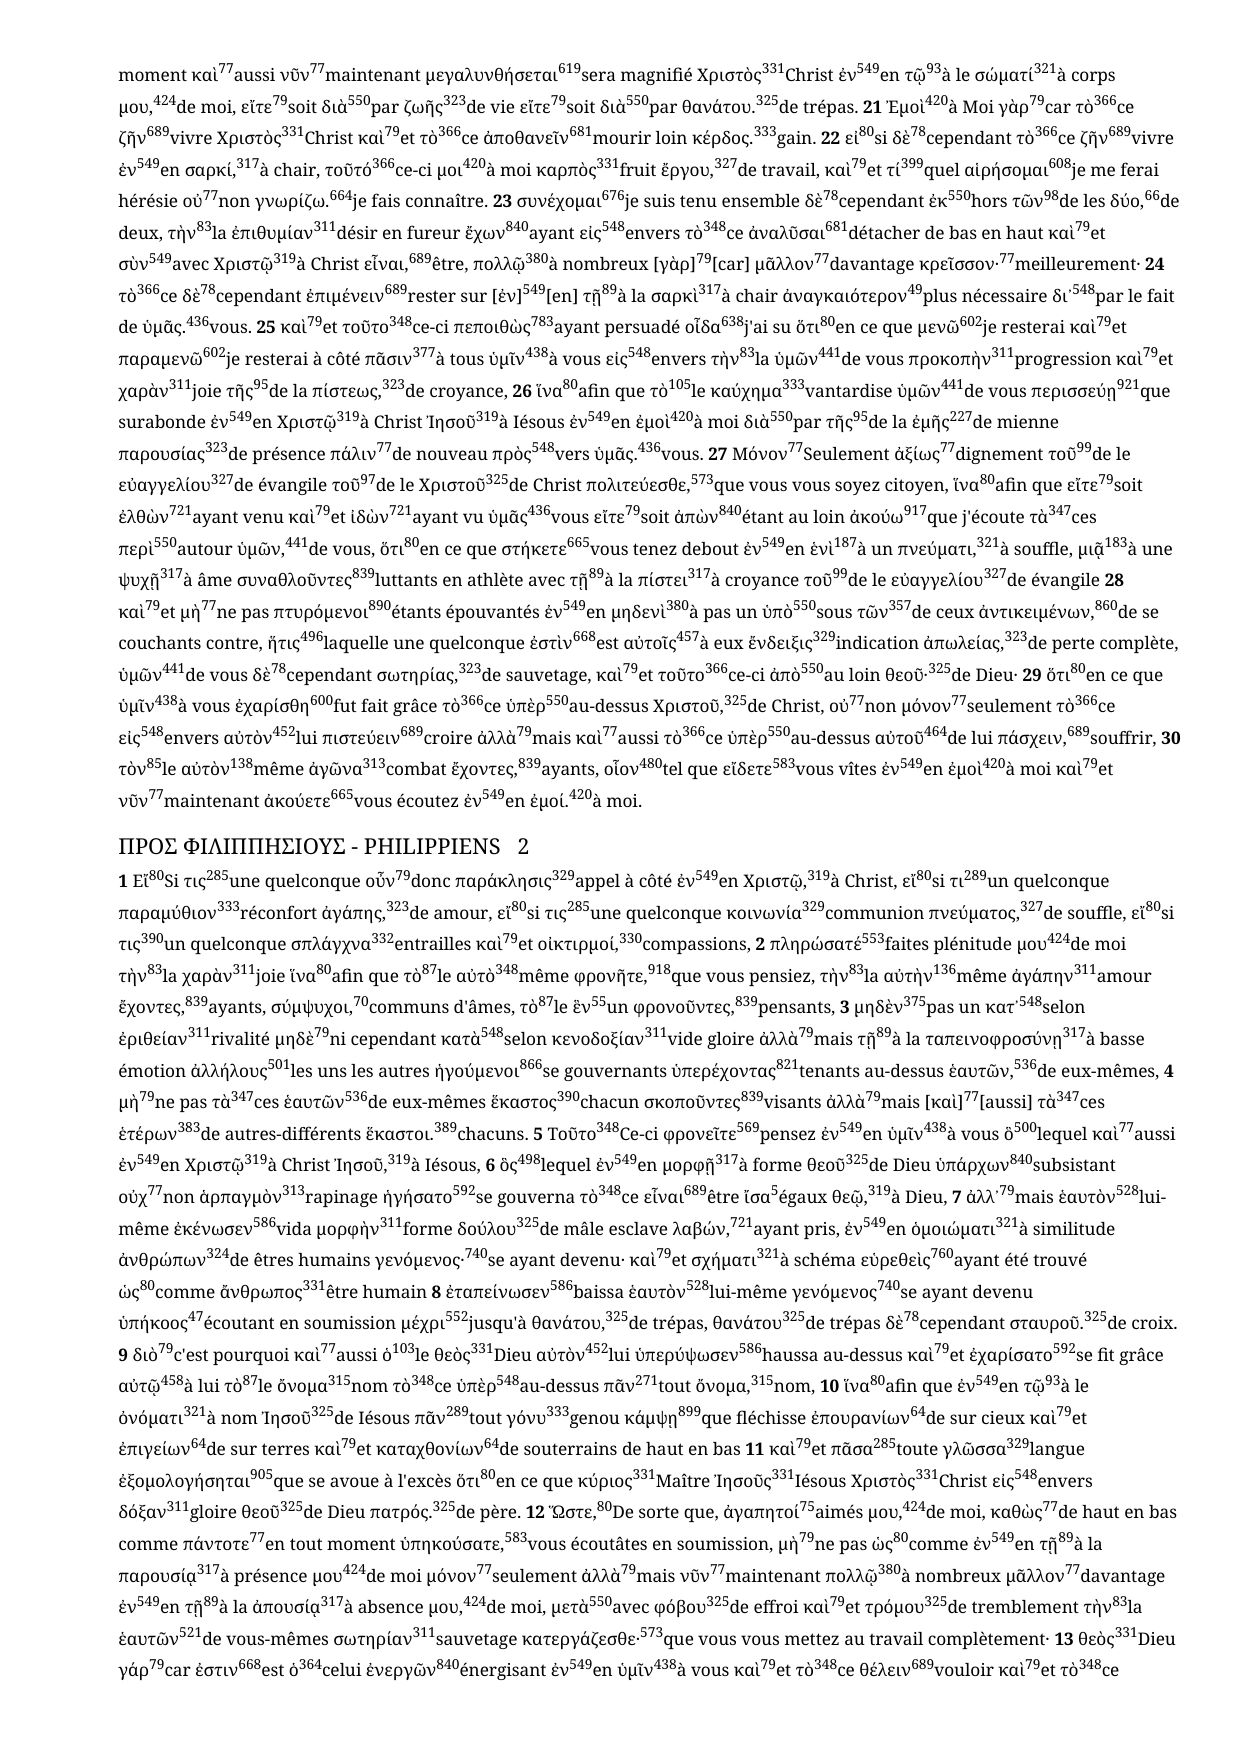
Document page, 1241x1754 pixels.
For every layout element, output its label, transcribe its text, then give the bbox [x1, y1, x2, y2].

text ΠΡΟΣ ΦΙΛΙΠΠΗΣΙΟΥΣ - PHILIPPIENS 2 [118, 831, 1181, 861]
text 1 Εἴ80Si τις285une quelconque οὖν79donc παράκλησις329appel à côté ἐν549en Χριστῷ,319à Christ, εἴ80si τι289un quelconque παραμύθιον333réconfort ἀγάπης,323de amour, εἴ80si τις285une quelconque κοινωνία329communion πνεύματος,327de souffle, εἴ80si τις390un quelconque σπλάγχνα332entrailles καὶ79et οἰκτιρμοί,330compassions, 2 πληρώσατέ553faites plénitude μου424de moi τὴν83la χαρὰν311joie ἵνα80afin que τὸ87le αὐτὸ348même φρονῆτε,918que vous pensiez, τὴν83la αὐτὴν136même ἀγάπην311amour ἔχοντες,839ayants, σύμψυχοι,70communs d'âmes, τὸ87le ἓν55un φρονοῦντες,839pensants, 3 μηδὲν375pas un κατ᾽548selon ἐριθείαν311rivalité μηδὲ79ni cependant κατὰ548selon κενοδοξίαν311vide gloire ἀλλὰ79mais τῇ89à la ταπεινοφροσύνῃ317à basse émotion ἀλλήλους501les uns les autres ἡγούμενοι866se gouvernants ὑπερέχοντας821tenants au-dessus ἑαυτῶν,536de eux-mêmes, 4 μὴ79ne pas τὰ347ces ἑαυτῶν536de eux-mêmes ἕκαστος390chacun σκοποῦντες839visants ἀλλὰ79mais [καὶ]77[aussi] τὰ347ces ἑτέρων383de autres-différents ἕκαστοι.389chacuns. 5 Τοῦτο348Ce-ci φρονεῖτε569pensez ἐν549en ὑμῖν438à vous ὃ500lequel καὶ77aussi ἐν549en Χριστῷ319à Christ Ἰησοῦ,319à Iésous, 6 ὃς498lequel ἐν549en μορφῇ317à forme θεοῦ325de Dieu ὑπάρχων840subsistant οὐχ77non ἁρπαγμὸν313rapinage ἡγήσατο592se gouverna τὸ348ce εἶναι689être ἴσα5égaux θεῷ,319à Dieu, 7 ἀλλ᾽79mais ἑαυτὸν528lui-même ἐκένωσεν586vida μορφὴν311forme δούλου325de mâle esclave λαβών,721ayant pris, ἐν549en ὁμοιώματι321à similitude ἀνθρώπων324de êtres humains γενόμενος·740se ayant devenu· καὶ79et σχήματι321à schéma εὑρεθεὶς760ayant été trouvé ὡς80comme ἄνθρωπος331être humain 8 ἐταπείνωσεν586baissa ἑαυτὸν528lui-même γενόμενος740se ayant devenu ὑπήκοος47écoutant en soumission μέχρι552jusqu'à θανάτου,325de trépas, θανάτου325de trépas δὲ78cependant σταυροῦ.325de croix. 9 διὸ79c'est pourquoi καὶ77aussi ὁ103le θεὸς331Dieu αὐτὸν452lui ὑπερύψωσεν586haussa au-dessus καὶ79et ἐχαρίσατο592se fit grâce αὐτῷ458à lui τὸ87le ὄνομα315nom τὸ348ce ὑπὲρ548au-dessus πᾶν271tout ὄνομα,315nom, 10 ἵνα80afin que ἐν549en τῷ93à le ὀνόματι321à nom Ἰησοῦ325de Iésous πᾶν289tout γόνυ333genou κάμψῃ899que fléchisse ἐπουρανίων64de sur cieux καὶ79et ἐπιγείων64de sur terres καὶ79et καταχθονίων64de souterrains de haut en bas 11 καὶ79et πᾶσα285toute γλῶσσα329langue ἐξομολογήσηται905que se avoue à l'excès ὅτι80en ce que κύριος331Maître Ἰησοῦς331Iésous Χριστὸς331Christ εἰς548envers δόξαν311gloire θεοῦ325de Dieu πατρός.325de père. 12 Ὥστε,80De sorte que, ἀγαπητοί75aimés μου,424de moi, καθὼς77de haut en bas comme πάντοτε77en tout moment ὑπηκούσατε,583vous écoutâtes en soumission, μὴ79ne pas ὡς80comme ἐν549en τῇ89à la παρουσίᾳ317à présence μου424de moi μόνον77seulement ἀλλὰ79mais νῦν77maintenant πολλῷ380à nombreux μᾶλλον77davantage ἐν549en τῇ89à la ἀπουσίᾳ317à absence μου,424de moi, μετὰ550avec φόβου325de effroi καὶ79et τρόμου325de tremblement τὴν83la ἑαυτῶν521de vous-mêmes σωτηρίαν311sauvetage κατεργάζεσθε·573que vous vous mettez au travail complètement· 13 θεὸς331Dieu γάρ79car ἐστιν668est ὁ364celui ἐνεργῶν840énergisant ἐν549en ὑμῖν438à vous καὶ79et τὸ348ce θέλειν689vouloir καὶ79et τὸ348ce ἐνεργεῖν689énergiser ὑπὲρ550au-dessus τῆς255de la εὐδοκίας.323de estimation en bien. 14 Πάντα374Tous ποιεῖτε569faites χωρὶς552séparément γογγυσμῶν324de murmures καὶ79et διαλογισμῶν,324de calculs au-travers, 15 ἵνα80afin que γένησθε902que vous vous deveniez ἄμεμπτοι21sans blâmes καὶ79et ἀκέραιοι,21sans mélanges, τέκνα332enfants θεοῦ325de Dieu ἄμωμα72sans reproches μέσον55au milieu γενεᾶς323de génération σκολιᾶς14de tordue καὶ79et διεστραμμένης,805de ayante étée tournée de travers, ἐν549en οἷς485à lesquels φαίνεσθε671vous vous apparaissez en lumière ὡς80comme φωστῆρες330luminaires ἐν549en κόσμῳ,319à monde, 16 λόγον313discours ζωῆς323de vie ἐπέχοντες,839ayants sur, εἰς548envers καύχημα315vantardise ἐμοὶ420à moi εἰς548envers ἡμέραν311journée Χριστοῦ,325de Christ, ὅτι80en ce que οὐκ77non εἰς548envers κενὸν55vide ἔδραμον582je courus οὐδὲ79non cependant εἰς548envers κενὸν55vide ἐκοπίασα.582je peinai. 17 Ἀλλ᾽79Mais εἰ80si καὶ77aussi σπένδομαι676je suis fait une offrande de boisson ἐπὶ549sur τῇ89à la θυσίᾳ317à sacrifice καὶ79et λειτουργίᾳ317à liturgie τῆς95de la πίστεως323de croyance ὑμῶν,441de vous, χαίρω664je suis de joie καὶ79et συγχαίρω664je suis de joie avec πᾶσιν377à tous ὑμῖν·438à vous· 18 τὸ87le δὲ78cependant αὐτὸ348même καὶ77aussi ὑμεῖς447vous χαίρετε569soyez de joie καὶ79et συγχαίρετέ569soyez de joie avec μοι.420à moi. 19 Ἐλπίζω664J'espère δὲ78cependant ἐν549en κυρίῳ319à Maître Ἰησοῦ319à Iésous Τιμόθεον313Timotheos ταχέως77rapidement πέμψαι681mander ὑμῖν,438à vous, ἵνα80afin que κἀγὼ431et moi εὐψυχῶ917que j'anime bien l'âme γνοὺς721ayant connu τὰ347ces περὶ550autour ὑμῶν.441de vous. 20 οὐδένα373aucun γὰρ79car ἔχω664j'ai ἰσόψυχον,53d'égalité d'âme, ὅστις498lequel un quelconque γνησίως77sincèrement τὰ347ces περὶ550autour ὑμῶν441de vous μεριμνήσει·606inquiétera· 21 οἱ363ceux πάντες286tous γὰρ79car τὰ347ces ἑαυτῶν536de eux-mêmes ζητοῦσιν,667cherchent, οὐ77non τὰ347ces Ἰησοῦ325de Iésous Χριστοῦ.325de Christ. 22 τὴν83la δὲ78cependant δοκιμὴν311épreuve αὐτοῦ464de lui γινώσκετε,665vous connaissez, ὅτι80en ce que ὡς80comme πατρὶ319à père τέκνον333enfant σὺν549avec ἐμοὶ420à moi ἐδούλευσεν586fut esclave εἰς548envers τὸ87le εὐαγγέλιον.315évangile. 23 τοῦτον346celui-ci μὲν79certes οὖν79donc ἐλπίζω664j'espère πέμψαι681mander ὡς80comme ἂν340le cas échéant ἀφίδω895que je voie au loin τὰ347ces περὶ548autour ἐμὲ417moi ἐξαυτῆς·77immédiatement· 24 πέποιθα638j'ai persuadé δὲ78cependant ἐν549en κυρίῳ319à Maître ὅτι80en ce que καὶ77aussi αὐτὸς513moi-même ταχέως77rapidement ἐλεύσομαι.608je me viendrai. 25 Ἀναγκαῖον55Nécessaire δὲ78cependant ἡγησάμην588je me gouvernai Ἐπαφρόδιτον313Épaphrodite τὸν85le ἀδελφὸν313frère καὶ79et συνεργὸν53co-travailleur καὶ79et συστρατιώτην313co-soldat μου,424de moi, ὑμῶν441de vous δὲ78cependant ἀπόστολον313envoyé καὶ79et λειτουργὸν313liturge τῆς95de la χρείας323de besoin μου,424de moi, πέμψαι681mander πρὸς548vers ὑμᾶς,436vous, 26 ἐπειδὴ80parce que donc ἐπιποθῶν840désirant au-dessus ἦν625était πάντας268tous ὑμᾶς436vous καὶ79et ἀδημονῶν,840étant troublé, διότι80parce que ἠκούσατε583vous écoutâtes ὅτι80en ce que ἠσθένησεν.586fut infirme. 27 καὶ77aussi γὰρ79car ἠσθένησεν586fut infirme παραπλήσιον77à côté proche θανάτῳ·319à trépas· ἀλλ᾽79mais ὁ103le θεὸς331Dieu ἠλέησεν586fit miséricorde αὐτόν,452lui, οὐκ77non αὐτὸν452lui δὲ78cependant μόνον77seulement ἀλλὰ79mais καὶ77aussi ἐμέ,417moi, ἵνα80afin que μὴ77ne pas λύπην311tristesse ἐπὶ548sur λύπην311tristesse σχῶ.895que j'aie. 28 σπουδαιοτέρως77plus hâtivement οὖν79donc ἔπεμψα582je mandai αὐτόν,452lui, ἵνα80afin que ἰδόντες720ayants vus αὐτὸν452lui πάλιν77de nouveau χαρῆτε908que vous soyez été de joie κἀγὼ431et moi ἀλυπότερος47sans chagrin ὦ.917que je sois. 29 προσδέχεσθε573que vous vous acceptez auprès οὖν79donc αὐτὸν452lui ἐν549en κυρίῳ319à Maître μετὰ550avec πάσης279de toute χαρᾶς323de joie καὶ79et τοὺς84les τοιούτους137tels ἐντίμους52en valeurs ἔχετε,569ayez, 30 ὅτι80en ce que διὰ548par le fait de τὸ87le ἔργον315travail Χριστοῦ325de Christ μέχρι552jusqu'à θανάτου325de trépas ἤγγισεν586approcha παραβολευσάμενος740se ayant laissé à côté τῇ249à la ψυχῇ,317à âme, ἵνα80afin que ἀναπληρώσῃ899que élève à plénitude τὸ87le ὑμῶν441de vous ὑστέρημα315manque τῆς95de la πρός548vers με417moi λειτουργίας.323de liturgie. [118, 865, 1181, 1682]
text 1 Παῦλος331Paulus καὶ79et Τιμόθεος331Timotheos δοῦλοι330mâles esclaves Χριστοῦ325de Christ Ἰησοῦ325de Iésous πᾶσιν274à tous τοῖς90à les ἁγίοις58à saints ἐν549en Χριστῷ319à Christ Ἰησοῦ319à Iésous τοῖς351à ceux οὖσιν827à étants ἐν549en Φιλίπποις318à Philippes σὺν549avec ἐπισκόποις318à superviseurs καὶ79et διακόνοις,318à serviteurs, 2 χάρις329grâce ὑμῖν438à vous καὶ79et εἰρήνη329paix ἀπὸ550au loin θεοῦ325de Dieu πατρὸς325de père ἡμῶν423de nous καὶ79et κυρίου325de Maître Ἰησοῦ325de Iésous Χριστοῦ.325de Christ. 3 Εὐχαριστῶ664Je rends grâce τῷ91à le θεῷ319à Dieu μου424de moi ἐπὶ549sur πάσῃ273à toute τῇ89à la μνείᾳ317à mémoration ὑμῶν441de vous 4 πάντοτε77en tout moment ἐν549en πάσῃ273à toute δεήσει317à supplication μου424de moi ὑπὲρ550au-dessus πάντων383de tous ὑμῶν,441de vous, μετὰ550avec χαρᾶς323de joie τὴν83la δέησιν311supplication ποιούμενος,867se faisant, 5 ἐπὶ549sur τῇ89à la κοινωνίᾳ317à communion ὑμῶν441de vous εἰς548envers τὸ87le εὐαγγέλιον315évangile ἀπὸ550au loin τῆς95de la πρώτης209de première ἡμέρας323de journée ἄχρι552jusqu'à l'extrémité τοῦ358de celui νῦν,77maintenant, 6 πεποιθὼς783ayant persuadé αὐτὸ348même τοῦτο,140ce-ci, ὅτι80en ce que ὁ364celui ἐναρξάμενος740se ayant commencé dedans ἐν549en ὑμῖν438à vous ἔργον315travail ἀγαθὸν6bon ἐπιτελέσει606achèvera au-dessus ἄχρι552jusqu'à l'extrémité ἡμέρας323de journée Χριστοῦ325de Christ Ἰησοῦ·325de Iésous· 7 Καθώς77De haut en bas comme ἐστιν668est δίκαιον49juste ἐμοὶ420à moi τοῦτο348ce-ci φρονεῖν689penser ὑπὲρ550au-dessus πάντων383de tous ὑμῶν441de vous διὰ548par le fait de τὸ348ce ἔχειν689avoir με417moi ἐν549en τῇ249à la καρδίᾳ317à coeur ὑμᾶς,436vous, ἔν549en τε79et aussi τοῖς90à les δεσμοῖς318à liens μου424de moi καὶ79et ἐν549en τῇ89à la ἀπολογίᾳ317à apologie καὶ79et βεβαιώσει317à confirmation τοῦ99de le εὐαγγελίου327de évangile συγκοινωνούς312communiants avec μου424de moi τῆς95de la χάριτος323de grâce πάντας372tous ὑμᾶς436vous ὄντας.821étants. 8 μάρτυς331témoin γάρ79car μου424de moi ὁ103le θεὸς331Dieu ὡς77comme ἐπιποθῶ664je désire au-dessus πάντας372tous ὑμᾶς436vous ἐν549en σπλάγχνοις320à entrailles Χριστοῦ325de Christ Ἰησοῦ.325de Iésous. 9 Καὶ79Et τοῦτο348ce-ci προσεύχομαι,670je me prie, ἵνα80afin que ἡ101la ἀγάπη329amour ὑμῶν441de vous ἔτι77encore μᾶλλον77davantage καὶ79et μᾶλλον77davantage περισσεύῃ921que surabonde ἐν549en ἐπιγνώσει317à reconnaissance καὶ79et πάσῃ273à toute αἰσθήσει317à perception 10 εἰς548envers τὸ348ce δοκιμάζειν689éprouver ὑμᾶς436vous τὰ347ces διαφέροντα,823différants, ἵνα80afin que ἦτε918que vous soyez εἰλικρινεῖς70sincères καὶ79et ἀπρόσκοποι70irréprochables εἰς548envers ἡμέραν311journée Χριστοῦ,325de Christ, 11 πεπληρωμένοι812ayants étés faits plénitude καρπὸν313fruit δικαιοσύνης323de justice τὸν346celui διὰ550par Ἰησοῦ325de Iésous Χριστοῦ325de Christ εἰς548envers δόξαν311gloire καὶ79et ἔπαινον313surlouange θεοῦ.325de Dieu. 12 Γινώσκειν689Connaître δὲ78cependant ὑμᾶς436vous βούλομαι,670je m'ai dessein, ἀδελφοί,336frères, ὅτι80en ce que τὰ365ces κατ᾽548selon ἐμὲ417moi μᾶλλον77davantage εἰς548envers προκοπὴν311progression τοῦ99de le εὐαγγελίου327de évangile ἐλήλυθεν,642a venu, 13 ὥστε80de sorte que τοὺς84les δεσμούς312liens μου424de moi φανεροὺς31visibles ἐν549en Χριστῷ319à Christ γενέσθαι682se devenir ἐν549en ὅλῳ277à tout entier τῷ93à le πραιτωρίῳ321à prétoire καὶ79et τοῖς90à les λοιποῖς377à restants πᾶσιν,274à tous, 14 καὶ79et τοὺς84les πλείονας3plus nombreusement τῶν96de les ἀδελφῶν324de frères ἐν549en κυρίῳ319à Maître πεποιθότας769ayants persuadés τοῖς90à les δεσμοῖς318à liens μου424de moi περισσοτέρως77plus surabondamment τολμᾶν689oser ἀφόβως77sans effrayement τὸν85le λόγον313discours λαλεῖν.689bavarder. 15 τινὲς389des quelconques μὲν79certes καὶ77aussi διὰ548par le fait de φθόνον313envie καὶ79et ἔριν,311discorde, τινὲς389des quelconques δὲ78cependant καὶ77aussi δι᾽548par le fait de εὐδοκίαν311estimation en bien τὸν85le Χριστὸν313Christ κηρύσσουσιν·667annoncent· 16 οἱ363ceux μὲν77certes ἐξ550hors ἀγάπης,323de amour, εἰδότες782ayants sus ὅτι80en ce que εἰς548envers ἀπολογίαν311apologie τοῦ99de le εὐαγγελίου327de évangile κεῖμαι,670je me couche, 17 οἱ363ceux δὲ78cependant ἐξ550hors ἐριθείας323de rivalité τὸν85le Χριστὸν313Christ καταγγέλλουσιν,667annoncent de haut en bas, οὐχ77non ἁγνῶς,77consacrement, οἰόμενοι866se imaginants θλῖψιν311oppression ἐγείρειν689éveiller τοῖς90à les δεσμοῖς318à liens μου.424de moi. 18 Τί412Quel γάρ;79car; πλὴν79toutefois ὅτι80en ce que παντὶ275à tout τρόπῳ,319à manière, εἴτε79soit προφάσει317à apparence en avant εἴτε79soit ἀληθείᾳ,317à vérité, Χριστὸς331Christ καταγγέλλεται,680est annoncé de haut en bas, καὶ79et ἐν549en τούτῳ354à ce-ci χαίρω.664je suis de joie. Ἀλλὰ79Mais καὶ77aussi χαρήσομαι,615je serai été de joie, 19 οἶδα638j'ai su γὰρ79car ὅτι80en ce que τοῦτό366ce-ci μοι420à moi ἀποβήσεται612se débarquera εἰς548envers σωτηρίαν311sauvetage διὰ550par τῆς95de la ὑμῶν441de vous δεήσεως323de supplication καὶ79et ἐπιχορηγίας323de fourniture τοῦ99de le πνεύματος327de souffle Ἰησοῦ325de Iésous Χριστοῦ325de Christ 20 κατὰ548selon τὴν83la ἀποκαραδοκίαν311attente sérieuse καὶ79et ἐλπίδα311espérance μου,424de moi, ὅτι80en ce que ἐν549en οὐδενὶ380à aucun αἰσχυνθήσομαι615je serai eu honte ἀλλ᾽79mais ἐν549en πάσῃ273à toute παρρησίᾳ317à oralité franche ὡς80comme πάντοτε77en tout moment καὶ77aussi νῦν77maintenant μεγαλυνθήσεται619sera magnifié Χριστὸς331Christ ἐν549en τῷ93à le σώματί321à corps μου,424de moi, εἴτε79soit διὰ550par ζωῆς323de vie εἴτε79soit διὰ550par θανάτου.325de trépas. 21 Ἐμοὶ420à Moi γὰρ79car τὸ366ce ζῆν689vivre Χριστὸς331Christ καὶ79et τὸ366ce ἀποθανεῖν681mourir loin κέρδος.333gain. 22 εἰ80si δὲ78cependant τὸ366ce ζῆν689vivre ἐν549en σαρκί,317à chair, τοῦτό366ce-ci μοι420à moi καρπὸς331fruit ἔργου,327de travail, καὶ79et τί399quel αἱρήσομαι608je me ferai hérésie οὐ77non γνωρίζω.664je fais connaître. 23 συνέχομαι676je suis tenu ensemble δὲ78cependant ἐκ550hors τῶν98de les δύο,66de deux, τὴν83la ἐπιθυμίαν311désir en fureur ἔχων840ayant εἰς548envers τὸ348ce ἀναλῦσαι681détacher de bas en haut καὶ79et σὺν549avec Χριστῷ319à Christ εἶναι,689être, πολλῷ380à nombreux [γὰρ]79[car] μᾶλλον77davantage κρεῖσσον·77meilleurement· 24 τὸ366ce δὲ78cependant ἐπιμένειν689rester sur [ἐν]549[en] τῇ89à la σαρκὶ317à chair ἀναγκαιότερον49plus nécessaire δι᾽548par le fait de ὑμᾶς.436vous. 25 καὶ79et τοῦτο348ce-ci πεποιθὼς783ayant persuadé οἶδα638j'ai su ὅτι80en ce que μενῶ602je resterai καὶ79et παραμενῶ602je resterai à côté πᾶσιν377à tous ὑμῖν438à vous εἰς548envers τὴν83la ὑμῶν441de vous προκοπὴν311progression καὶ79et χαρὰν311joie τῆς95de la πίστεως,323de croyance, 26 ἵνα80afin que τὸ105le καύχημα333vantardise ὑμῶν441de vous περισσεύῃ921que surabonde ἐν549en Χριστῷ319à Christ Ἰησοῦ319à Iésous ἐν549en ἐμοὶ420à moi διὰ550par τῆς95de la ἐμῆς227de mienne παρουσίας323de présence πάλιν77de nouveau πρὸς548vers ὑμᾶς.436vous. 27 Μόνον77Seulement ἀξίως77dignement τοῦ99de le εὐαγγελίου327de évangile τοῦ97de le Χριστοῦ325de Christ πολιτεύεσθε,573que vous vous soyez citoyen, ἵνα80afin que εἴτε79soit ἐλθὼν721ayant venu καὶ79et ἰδὼν721ayant vu ὑμᾶς436vous εἴτε79soit ἀπὼν840étant au loin ἀκούω917que j'écoute τὰ347ces περὶ550autour ὑμῶν,441de vous, ὅτι80en ce que στήκετε665vous tenez debout ἐν549en ἑνὶ187à un πνεύματι,321à souffle, μιᾷ183à une ψυχῇ317à âme συναθλοῦντες839luttants en athlète avec τῇ89à la πίστει317à croyance τοῦ99de le εὐαγγελίου327de évangile 28 καὶ79et μὴ77ne pas πτυρόμενοι890étants épouvantés ἐν549en μηδενὶ380à pas un ὑπὸ550sous τῶν357de ceux ἀντικειμένων,860de se couchants contre, ἥτις496laquelle une quelconque ἐστὶν668est αὐτοῖς457à eux ἔνδειξις329indication ἀπωλείας,323de perte complète, ὑμῶν441de vous δὲ78cependant σωτηρίας,323de sauvetage, καὶ79et τοῦτο366ce-ci ἀπὸ550au loin θεοῦ·325de Dieu· 29 ὅτι80en ce que ὑμῖν438à vous ἐχαρίσθη600fut fait grâce τὸ366ce ὑπὲρ550au-dessus Χριστοῦ,325de Christ, οὐ77non μόνον77seulement τὸ366ce εἰς548envers αὐτὸν452lui πιστεύειν689croire ἀλλὰ79mais καὶ77aussi τὸ366ce ὑπὲρ550au-dessus αὐτοῦ464de lui πάσχειν,689souffrir, 30 τὸν85le αὐτὸν138même ἀγῶνα313combat ἔχοντες,839ayants, οἷον480tel que εἴδετε583vous vîtes ἐν549en ἐμοὶ420à moi καὶ79et νῦν77maintenant ἀκούετε665vous écoutez ἐν549en ἐμοί.420à moi. [118, 59, 1181, 812]
